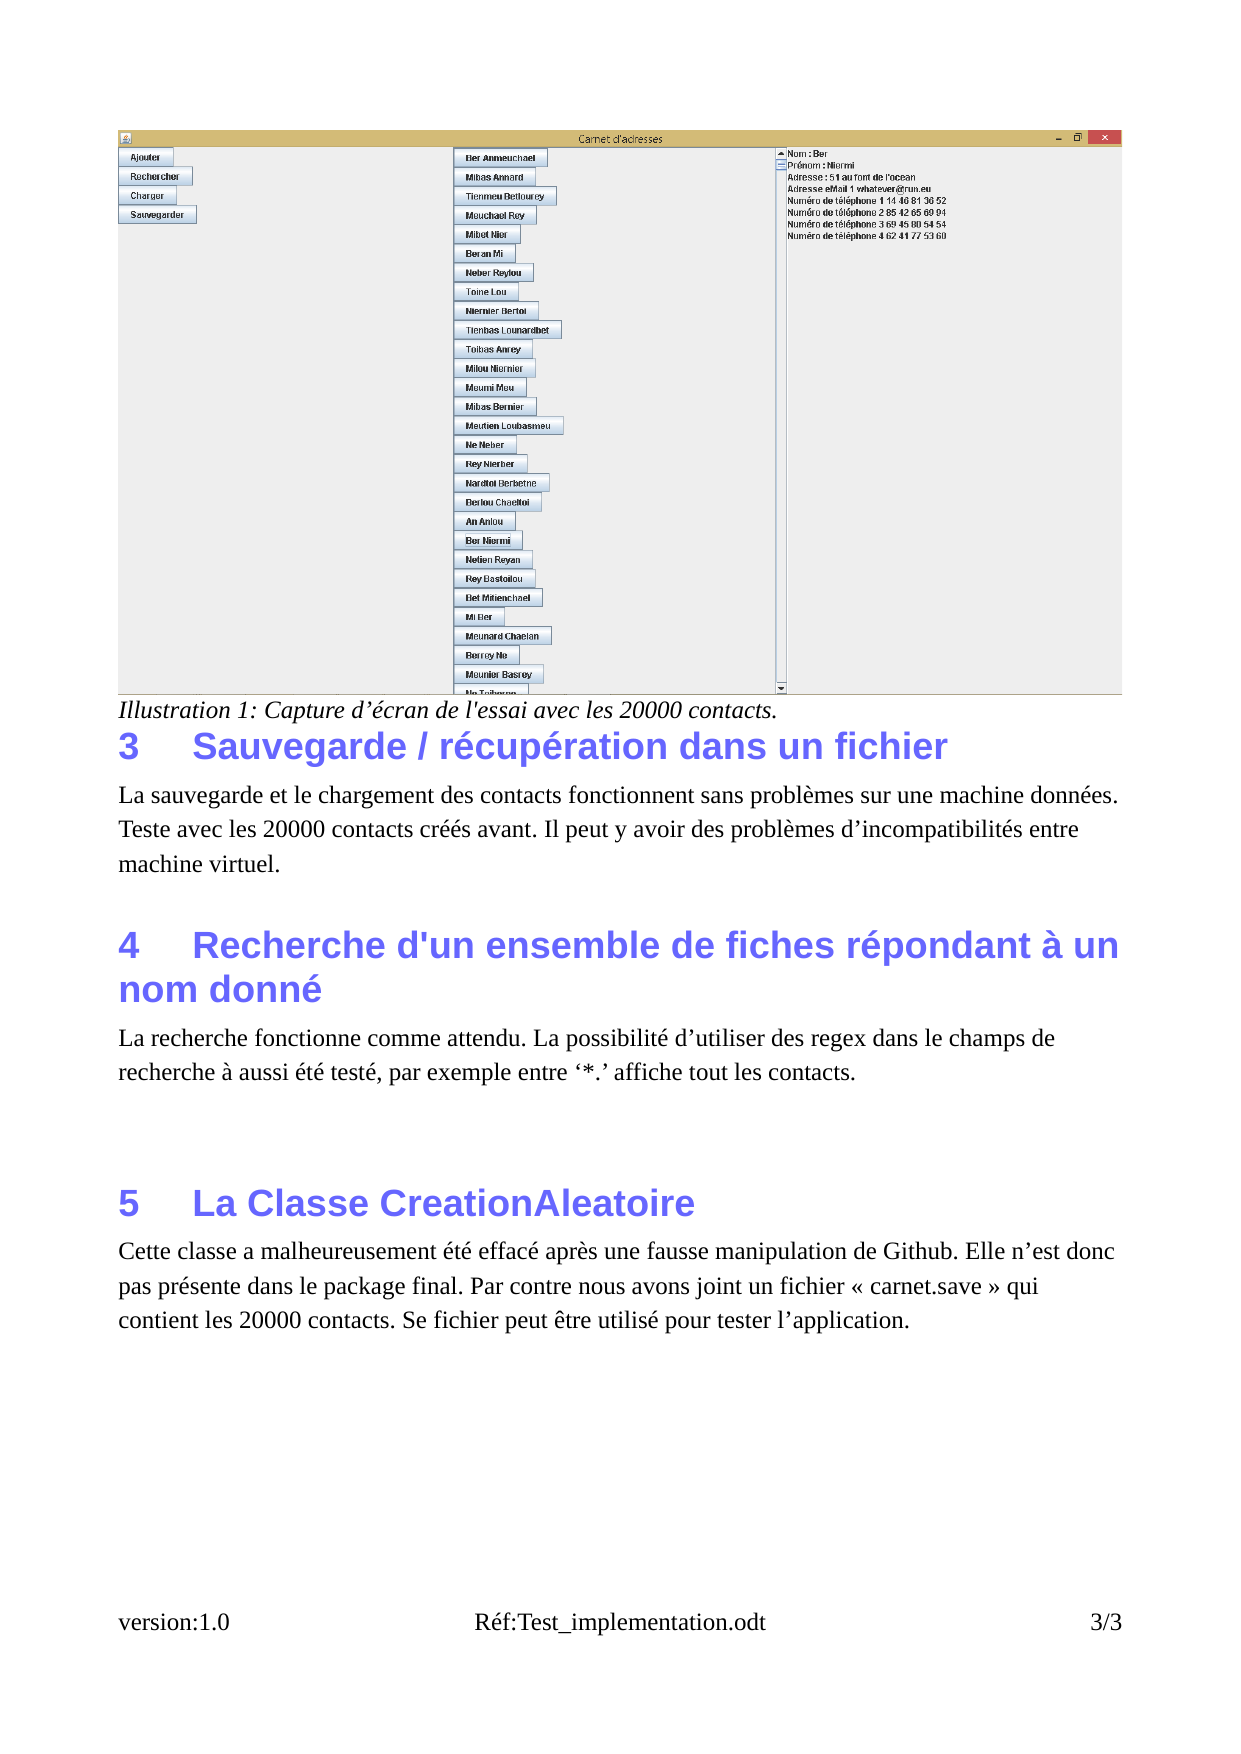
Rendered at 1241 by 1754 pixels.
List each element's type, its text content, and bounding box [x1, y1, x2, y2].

text Cette classe a malheureusement été effacé après une fausse manipulation de Github. Elle n’est donc pas présente dans le package final. Par contre nous avons joint un fichier « carnet.save » qui contient les 20000 contacts. Se fichier peut être utilisé pour tester l’application. [118, 1236, 1122, 1334]
subtitle [118, 118, 1122, 130]
text La recherche fonctionne comme attendu. La possibilité d’utiliser des regex dans le champs de recherche à aussi été testé, par exemple entre ‘*.’ affiche tout les contacts. [118, 1023, 1122, 1086]
subtitle La Classe CreationAleatoire [118, 1180, 1122, 1224]
text La sauvegarde et le chargement des contacts fonctionnent sans problèmes sur une machine données. Teste avec les 20000 contacts créés avant. Il peut y avoir des problèmes d’incompatibilités entre machine virtuel. [118, 780, 1122, 878]
subtitle Recherche d'un ensemble de fiches répondant à un nom donné [118, 923, 1122, 1010]
picture [118, 130, 1123, 695]
subtitle Sauvegarde / récupération dans un fichier [118, 724, 1122, 767]
text Illustration 1: Capture d’écran de l'essai avec les 20000 contacts. [118, 695, 1122, 724]
